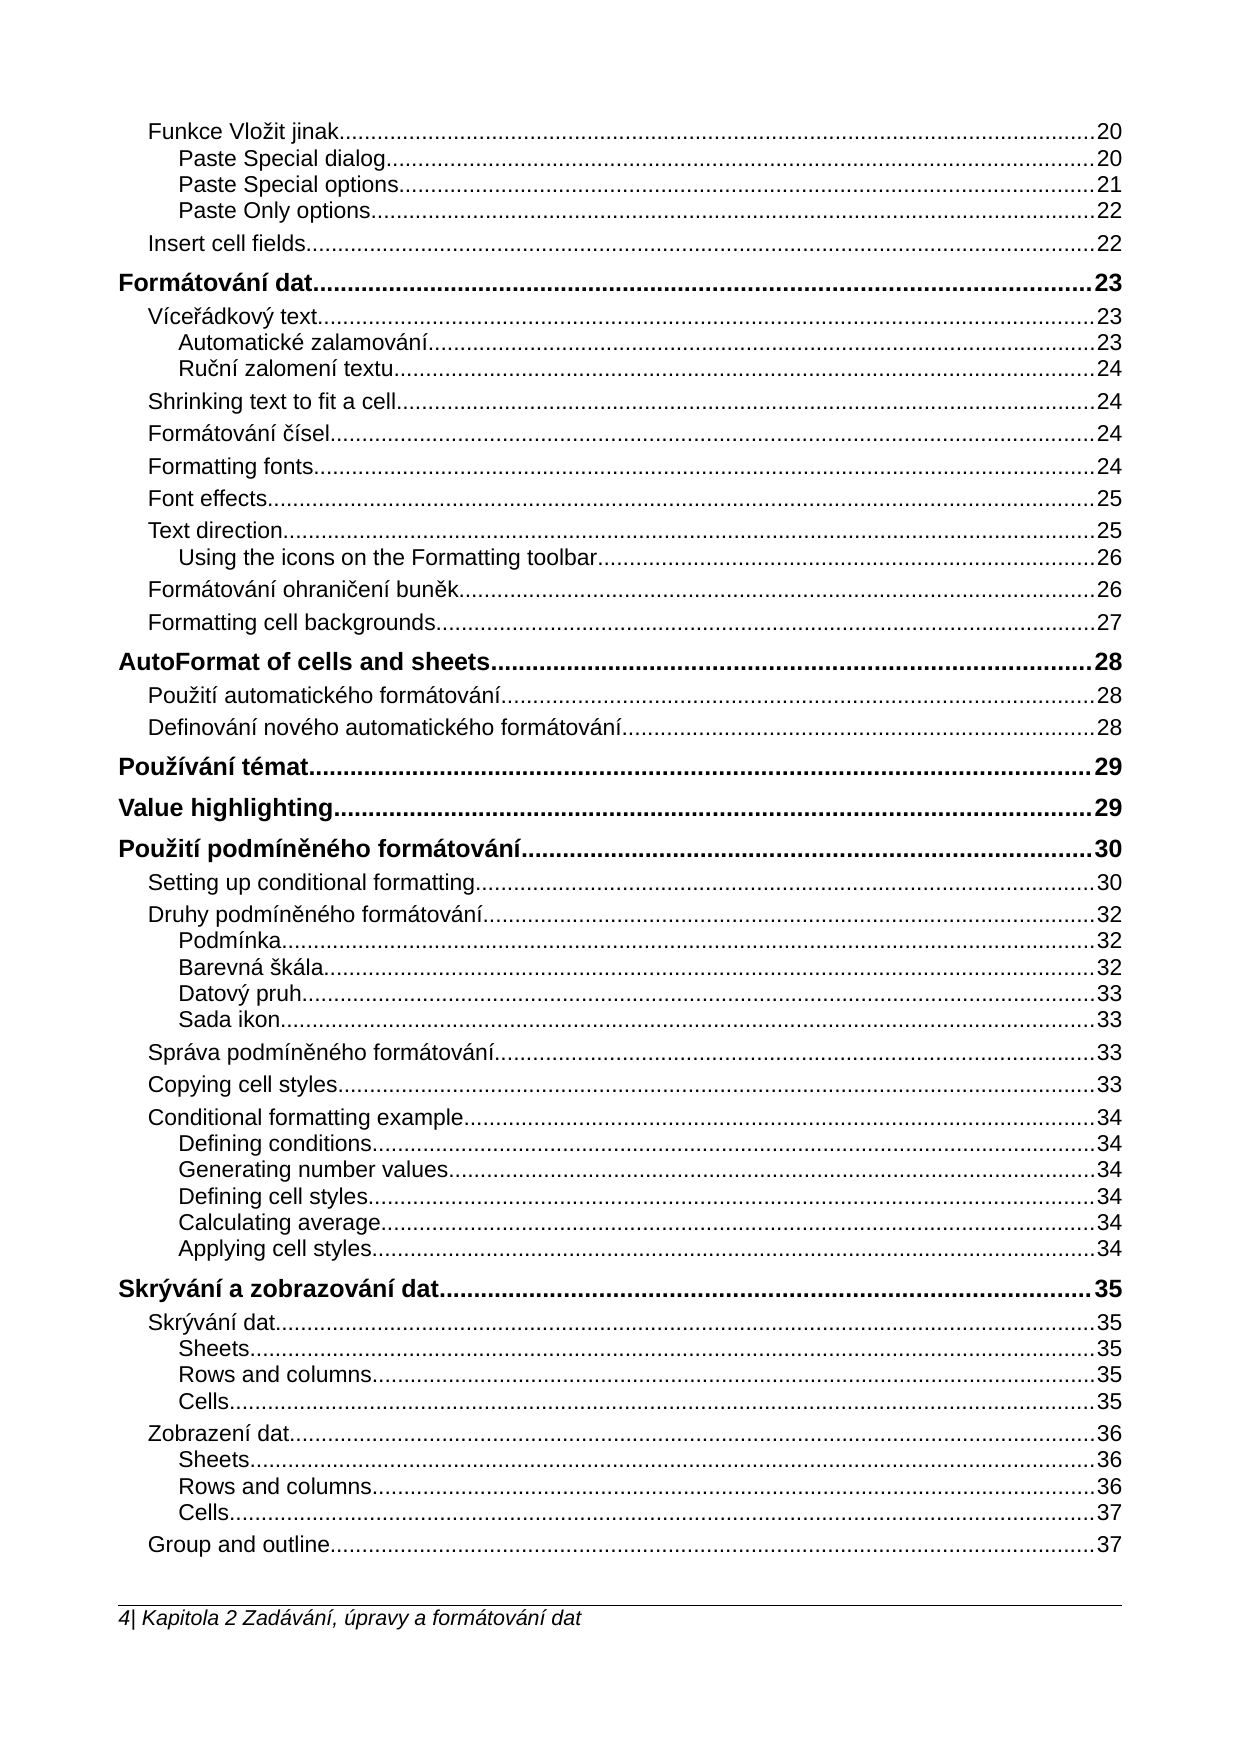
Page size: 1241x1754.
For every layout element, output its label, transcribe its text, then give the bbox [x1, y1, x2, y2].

text Calculating average 34 [178, 1209, 1122, 1235]
text Skrývání dat 35 [148, 1308, 1122, 1335]
text Paste Special options 21 [178, 171, 1122, 197]
text Formátování dat 23 [118, 268, 1122, 297]
text Rows and columns 35 [178, 1361, 1122, 1388]
text Formatting cell backgrounds 27 [148, 608, 1122, 635]
text Value highlighting 29 [118, 793, 1122, 822]
text Použití automatického formátování 28 [148, 682, 1122, 708]
text Definování nového automatického formátování 28 [148, 714, 1122, 740]
text Paste Special dialog 20 [178, 144, 1122, 171]
text AutoFormat of cells and sheets 28 [118, 647, 1122, 676]
text Správa podmíněného formátování 33 [148, 1039, 1122, 1065]
text Použití podmíněného formátování 30 [118, 834, 1122, 863]
text Paste Only options 22 [178, 197, 1122, 223]
text Sheets 36 [178, 1446, 1122, 1473]
text Víceřádkový text 23 [148, 303, 1122, 329]
text Using the icons on the Formatting toolbar 26 [178, 544, 1122, 570]
text Sada ikon 33 [178, 1006, 1122, 1033]
text Podmínka 32 [178, 927, 1122, 954]
text Insert cell fields 22 [148, 229, 1122, 256]
text Cells 37 [178, 1499, 1122, 1525]
text Sheets 35 [178, 1335, 1122, 1361]
text Setting up conditional formatting 30 [148, 869, 1122, 895]
text Ruční zalomení textu 24 [178, 355, 1122, 382]
text Defining conditions 34 [178, 1130, 1122, 1156]
text Copying cell styles 33 [148, 1071, 1122, 1098]
text Shrinking text to fit a cell 24 [148, 388, 1122, 414]
text Defining cell styles 34 [178, 1183, 1122, 1209]
text Zobrazení dat 36 [148, 1420, 1122, 1446]
text Text direction 25 [148, 517, 1122, 544]
text Funkce Vložit jinak 20 [148, 118, 1122, 144]
text Font effects 25 [148, 485, 1122, 511]
text Generating number values 34 [178, 1156, 1122, 1183]
text Formátování čísel 24 [148, 420, 1122, 447]
text Rows and columns 36 [178, 1473, 1122, 1499]
text Conditional formatting example 34 [148, 1104, 1122, 1130]
text Barevná škála 32 [178, 954, 1122, 980]
text Formatting fonts 24 [148, 453, 1122, 479]
text Datový pruh 33 [178, 980, 1122, 1006]
text Formátování ohraničení buněk 26 [148, 576, 1122, 602]
text Druhy podmíněného formátování 32 [148, 901, 1122, 927]
text Používání témat 29 [118, 752, 1122, 781]
text Skrývání a zobrazování dat 35 [118, 1274, 1122, 1302]
text Group and outline 37 [148, 1531, 1122, 1558]
text Applying cell styles 34 [178, 1235, 1122, 1262]
text Automatické zalamování 23 [178, 329, 1122, 355]
text Cells 35 [178, 1388, 1122, 1414]
